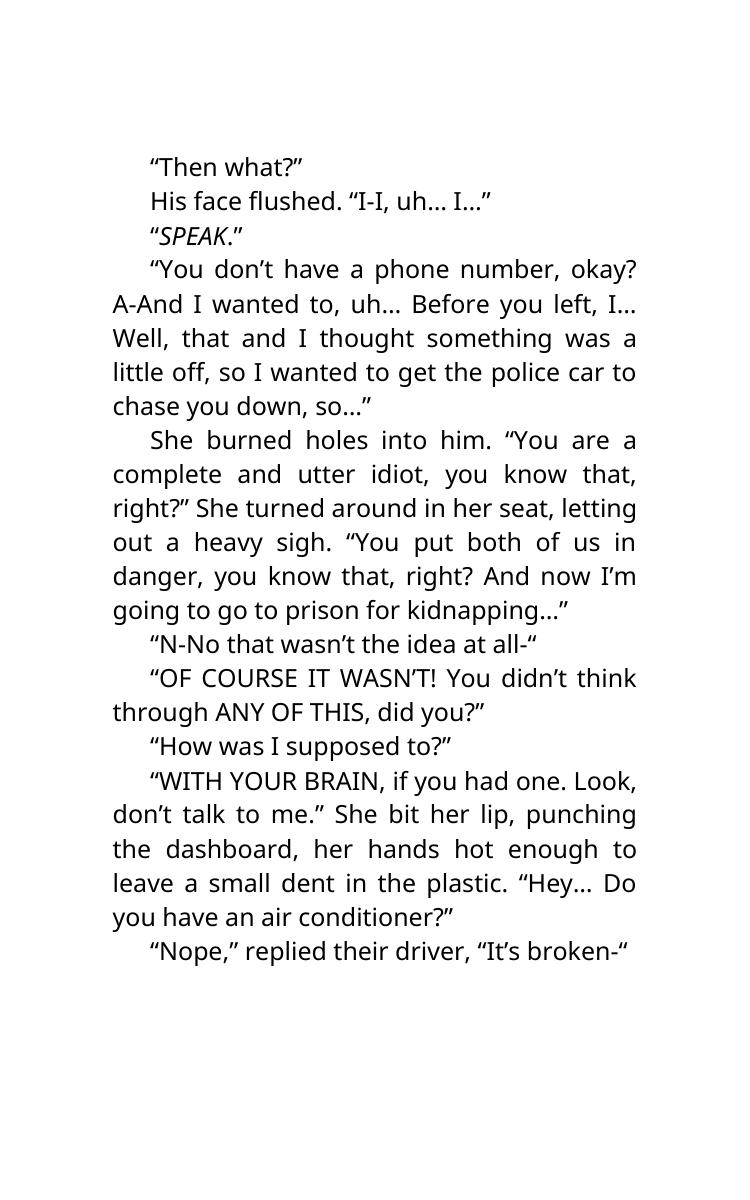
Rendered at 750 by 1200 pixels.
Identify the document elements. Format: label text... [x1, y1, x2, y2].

text “Then what?” [112, 150, 637, 184]
text “How was I supposed to?” [112, 729, 637, 763]
text She burned holes into him. “You are a complete and utter idiot, you know that, right?” She turned around in her seat, letting out a heavy sigh. “You put both of us in danger, you know that, right? And now I’m going to go to prison for kidnapping…” [112, 422, 637, 627]
text “You don’t have a phone number, okay? A-And I wanted to, uh… Before you left, I… Well, that and I thought something was a little off, so I wanted to get the police car to chase you down, so…” [112, 252, 637, 422]
text “Nope,” replied their driver, “It’s broken-“ [112, 933, 637, 967]
text “SPEAK.” [112, 218, 637, 252]
text “N-No that wasn’t the idea at all-“ [112, 627, 637, 661]
text “WITH YOUR BRAIN, if you had one. Look, don’t talk to me.” She bit her lip, punching the dashboard, her hands hot enough to leave a small dent in the plastic. “Hey… Do you have an air conditioner?” [112, 763, 637, 933]
text “OF COURSE IT WASN’T! You didn’t think through ANY OF THIS, did you?” [112, 661, 637, 729]
text His face flushed. “I-I, uh… I…” [112, 184, 637, 218]
